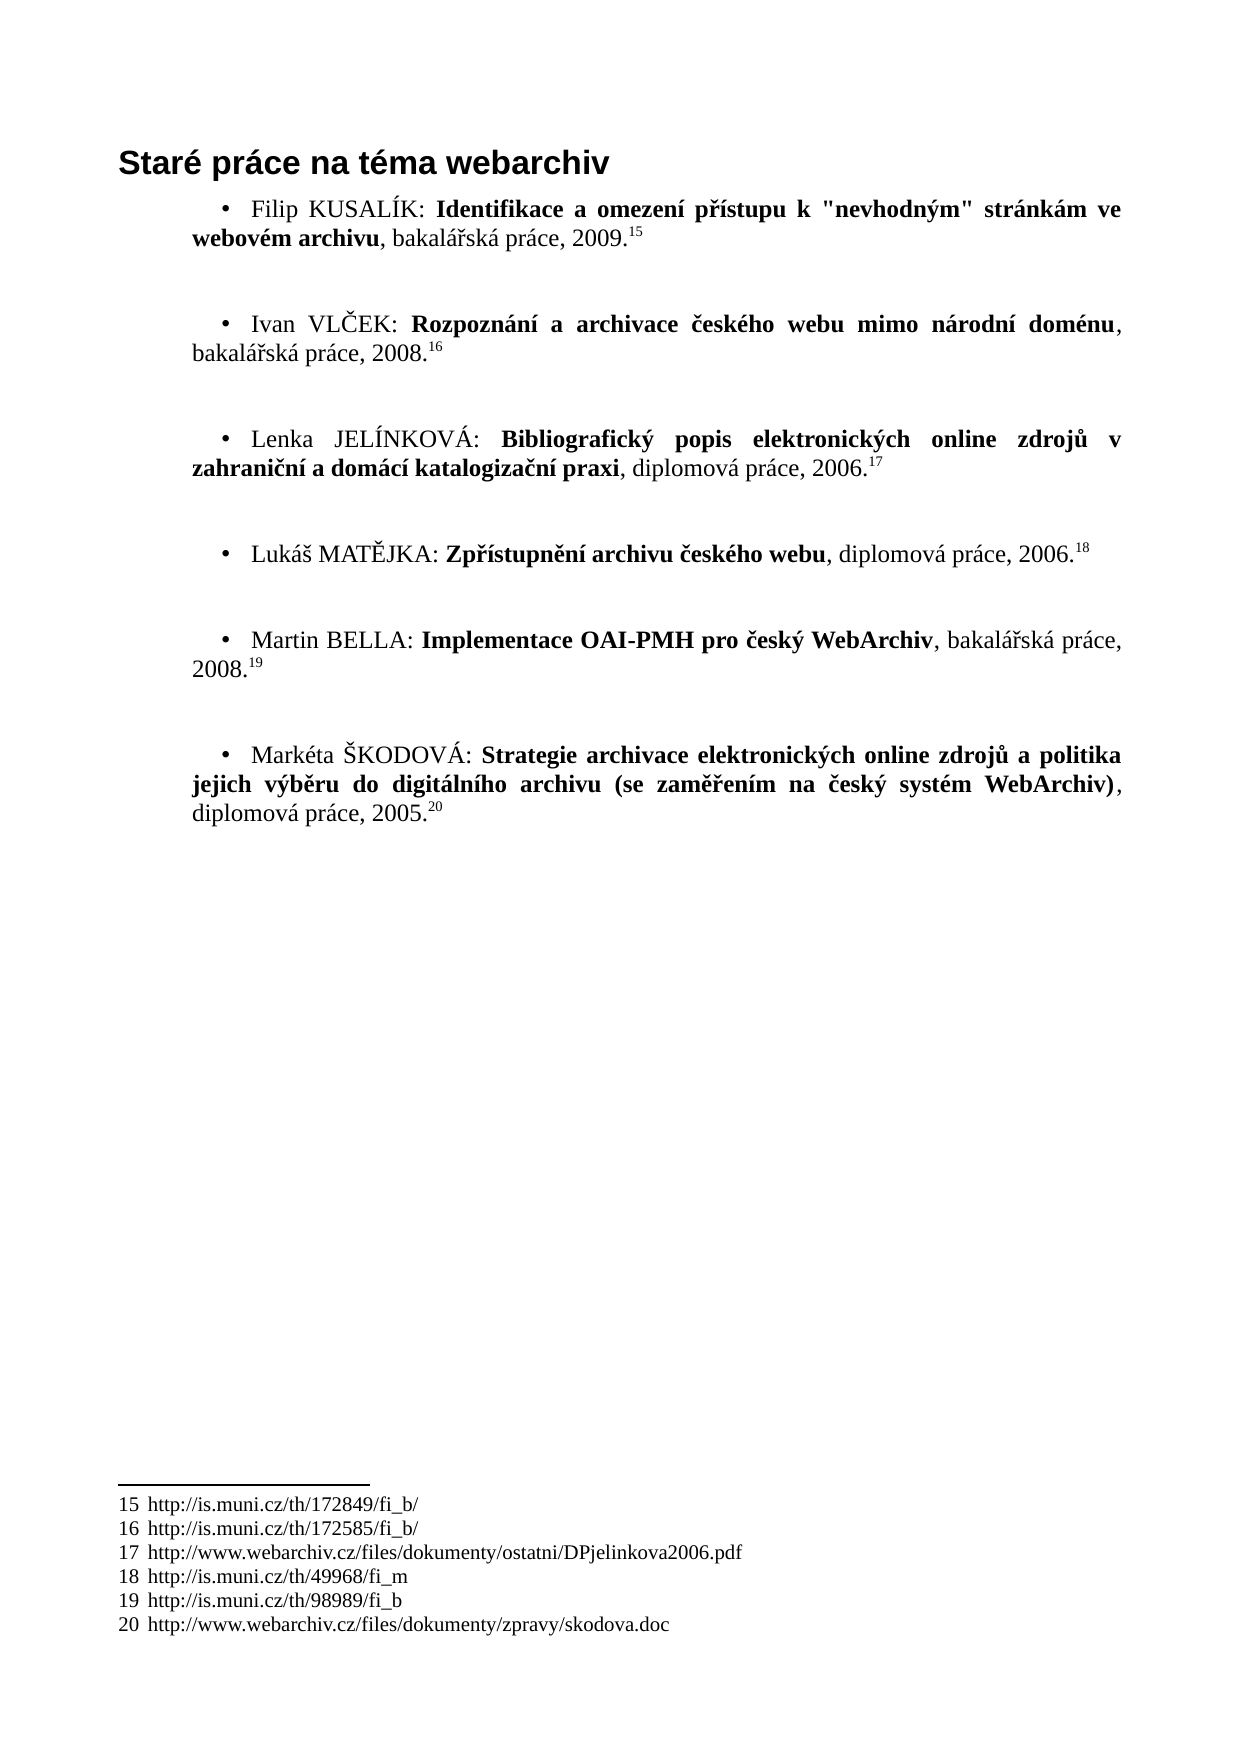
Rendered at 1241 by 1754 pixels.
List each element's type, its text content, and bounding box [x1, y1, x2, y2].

list Ivan VLČEK: Rozpoznání a archivace českého webu mimo národní doménu, bakalářská práce, 2008. [162, 309, 1122, 367]
list Martin BELLA: Implementace OAI-PMH pro český WebArchiv, bakalářská práce, 2008. [162, 626, 1122, 683]
list http://is.muni.cz/th/98989/fi_b [118, 1588, 1122, 1612]
subtitle Staré práce na téma webarchiv [118, 143, 1122, 182]
list Lenka JELÍNKOVÁ: Bibliografický popis elektronických online zdrojů v zahraniční a domácí katalogizační praxi, diplomová práce, 2006. [162, 424, 1122, 482]
list Filip KUSALÍK: Identifikace a omezení přístupu k "nevhodným" stránkám ve webovém archivu, bakalářská práce, 2009. [162, 194, 1122, 252]
list Lukáš MATĚJKA: Zpřístupnění archivu českého webu, diplomová práce, 2006. [162, 539, 1122, 568]
list http://is.muni.cz/th/172585/fi_b/ [118, 1516, 1122, 1539]
list http://is.muni.cz/th/49968/fi_m [118, 1564, 1122, 1588]
list http://www.webarchiv.cz/files/dokumenty/ostatni/DPjelinkova2006.pdf [118, 1539, 1122, 1564]
list http://www.webarchiv.cz/files/dokumenty/zpravy/skodova.doc [118, 1612, 1122, 1636]
list Markéta ŠKODOVÁ: Strategie archivace elektronických online zdrojů a politika jejich výběru do digitálního archivu (se zaměřením na český systém WebArchiv), diplomová práce, 2005. [162, 741, 1122, 827]
list http://is.muni.cz/th/172849/fi_b/ [118, 1491, 1122, 1516]
